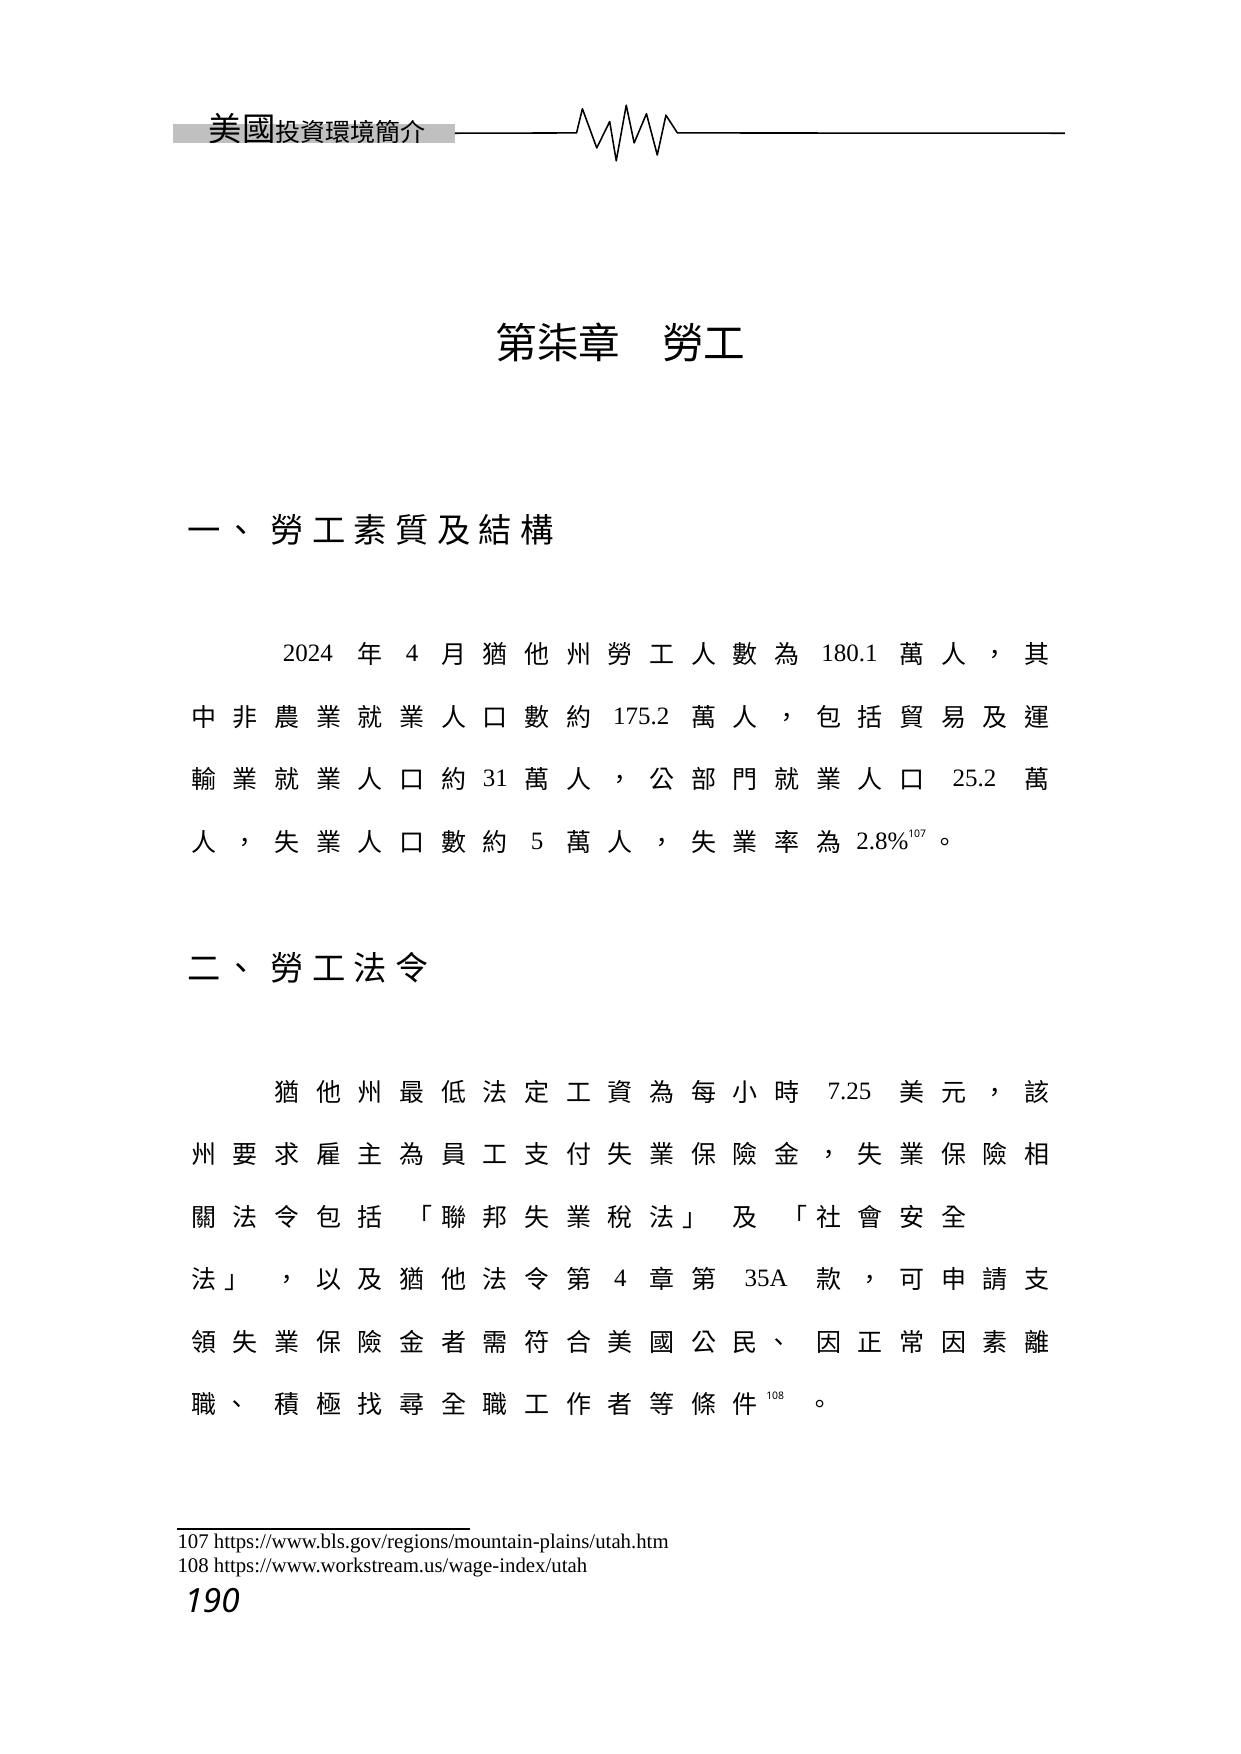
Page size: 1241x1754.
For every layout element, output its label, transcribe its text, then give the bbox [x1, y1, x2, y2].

text https://www.bls.gov/regions/mountain-plains/utah.htm [177, 1529, 1063, 1553]
text https://www.workstream.us/wage-index/utah [177, 1553, 1063, 1577]
text 二、勞工法令 [183, 924, 1058, 986]
text 2024年4月猶他州勞工人數為180.1萬人，其中非農業就業人口數約175.2萬人，包括貿易及運輸業就業人口約31萬人，公部門就業人口25.2萬人，失業人口數約5萬人，失業率為2.8%。 [183, 611, 1058, 861]
text 猶他州最低法定工資為每小時7.25美元，該州要求雇主為員工支付失業保險金，失業保險相關法令包括「聯邦失業稅法」及「社會安全法」，以及猶他法令第4章第35A款，可申請支領失業保險金者需符合美國公民、因正常因素離職、積極找尋全職工作者等條件。 [183, 1049, 1058, 1424]
text 一、勞工素質及結構 [183, 486, 1058, 549]
text 第柒章 勞工 [183, 299, 1058, 361]
